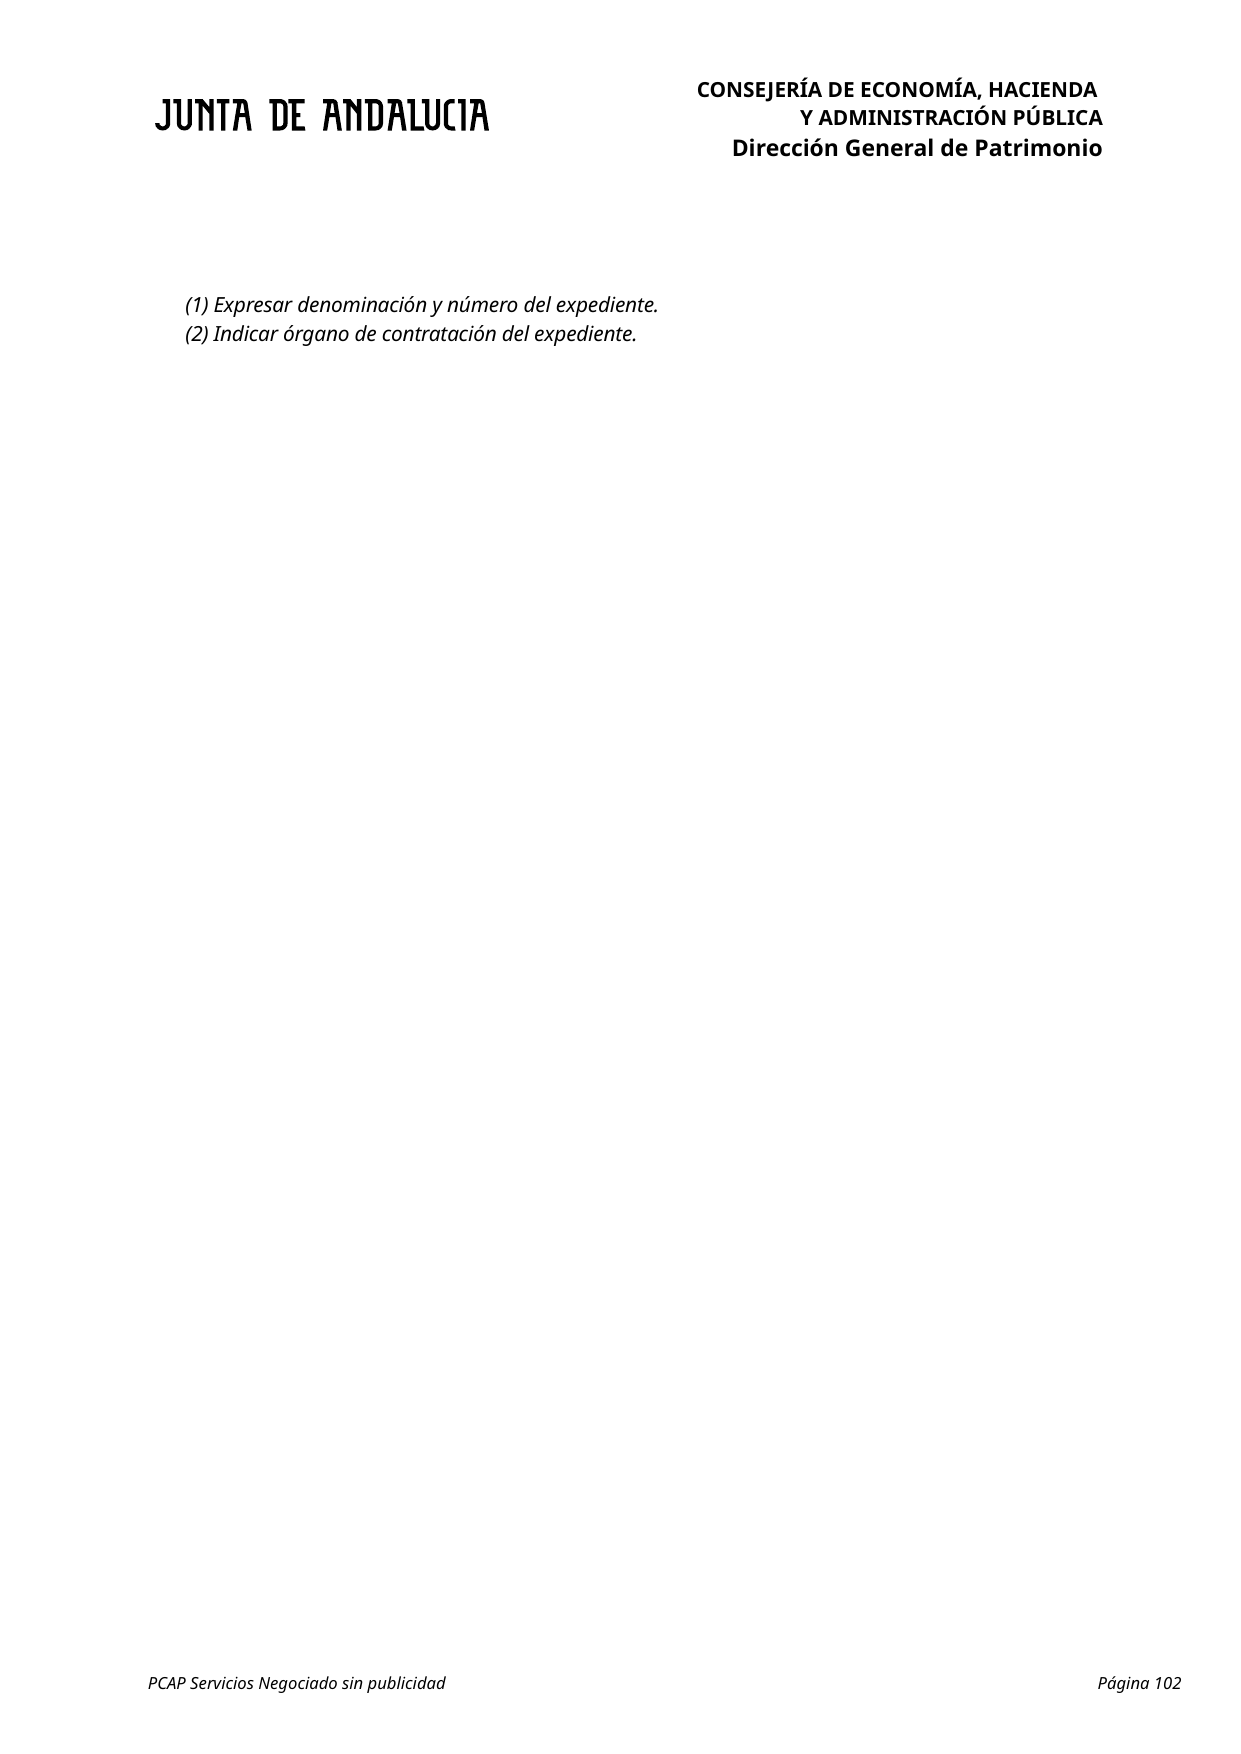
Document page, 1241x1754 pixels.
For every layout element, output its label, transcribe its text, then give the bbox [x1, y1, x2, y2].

text (1) Expresar denominación y número del expediente. [185, 290, 1110, 319]
text (2) Indicar órgano de contratación del expediente. [185, 319, 1110, 347]
